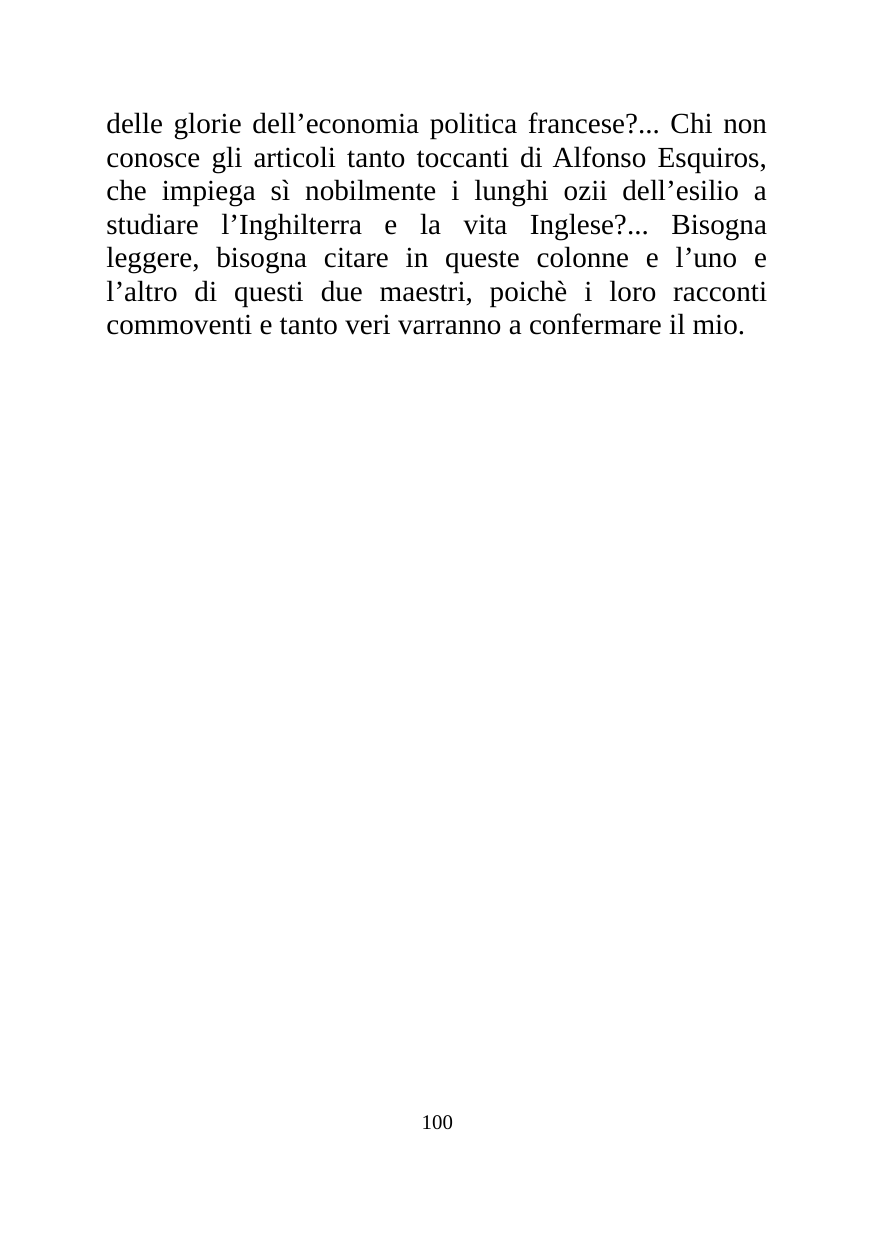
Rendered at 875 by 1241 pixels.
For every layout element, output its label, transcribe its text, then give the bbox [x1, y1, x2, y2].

text delle glorie dell’economia politica francese?... Chi non conosce gli articoli tanto toccanti di Alfonso Esquiros, che impiega sì nobilmente i lunghi ozii dell’esilio a studiare l’Inghilterra e la vita Inglese?... Bisogna leggere, bisogna citare in queste colonne e l’uno e l’altro di questi due maestri, poichè i loro racconti commoventi e tanto veri varranno a confermare il mio. [106, 106, 768, 341]
